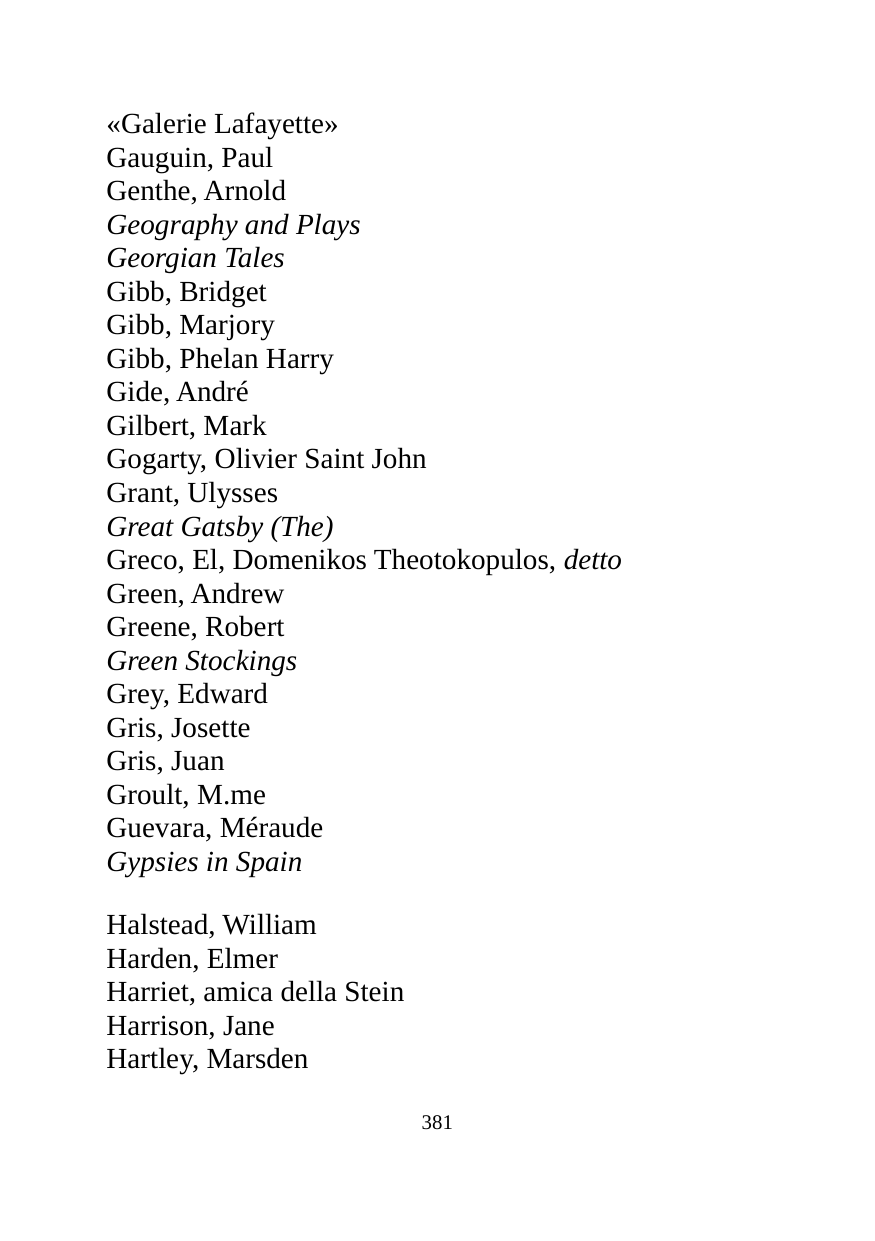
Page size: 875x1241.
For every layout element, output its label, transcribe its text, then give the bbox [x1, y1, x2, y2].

text Grant, Ulysses [106, 475, 768, 509]
text Gilbert, Mark [106, 408, 768, 442]
text Genthe, Arnold [106, 173, 768, 207]
text Gris, Juan [106, 743, 768, 777]
text Gauguin, Paul [106, 140, 768, 173]
text Green, Andrew [106, 576, 768, 609]
text «Galerie Lafayette» [106, 106, 768, 140]
text Groult, M.me [106, 777, 768, 811]
text Great Gatsby (The) [106, 509, 768, 542]
text Harden, Elmer [106, 941, 768, 974]
text Gris, Josette [106, 710, 768, 743]
text Gibb, Marjory [106, 307, 768, 341]
text Hartley, Marsden [106, 1041, 768, 1075]
text Grey, Edward [106, 676, 768, 710]
text Georgian Tales [106, 240, 768, 274]
text Gibb, Phelan Harry [106, 341, 768, 374]
text Guevara, Méraude [106, 811, 768, 844]
text Green Stockings [106, 643, 768, 676]
text Harrison, Jane [106, 1008, 768, 1041]
text Greene, Robert [106, 609, 768, 643]
text Gypsies in Spain [106, 844, 768, 878]
text Greco, El, Domenikos Theotokopulos, detto [106, 542, 768, 576]
text Halstead, William [106, 907, 768, 941]
text Gide, André [106, 374, 768, 408]
text Geography and Plays [106, 207, 768, 240]
text Gogarty, Olivier Saint John [106, 442, 768, 475]
text Harriet, amica della Stein [106, 974, 768, 1008]
text Gibb, Bridget [106, 274, 768, 307]
